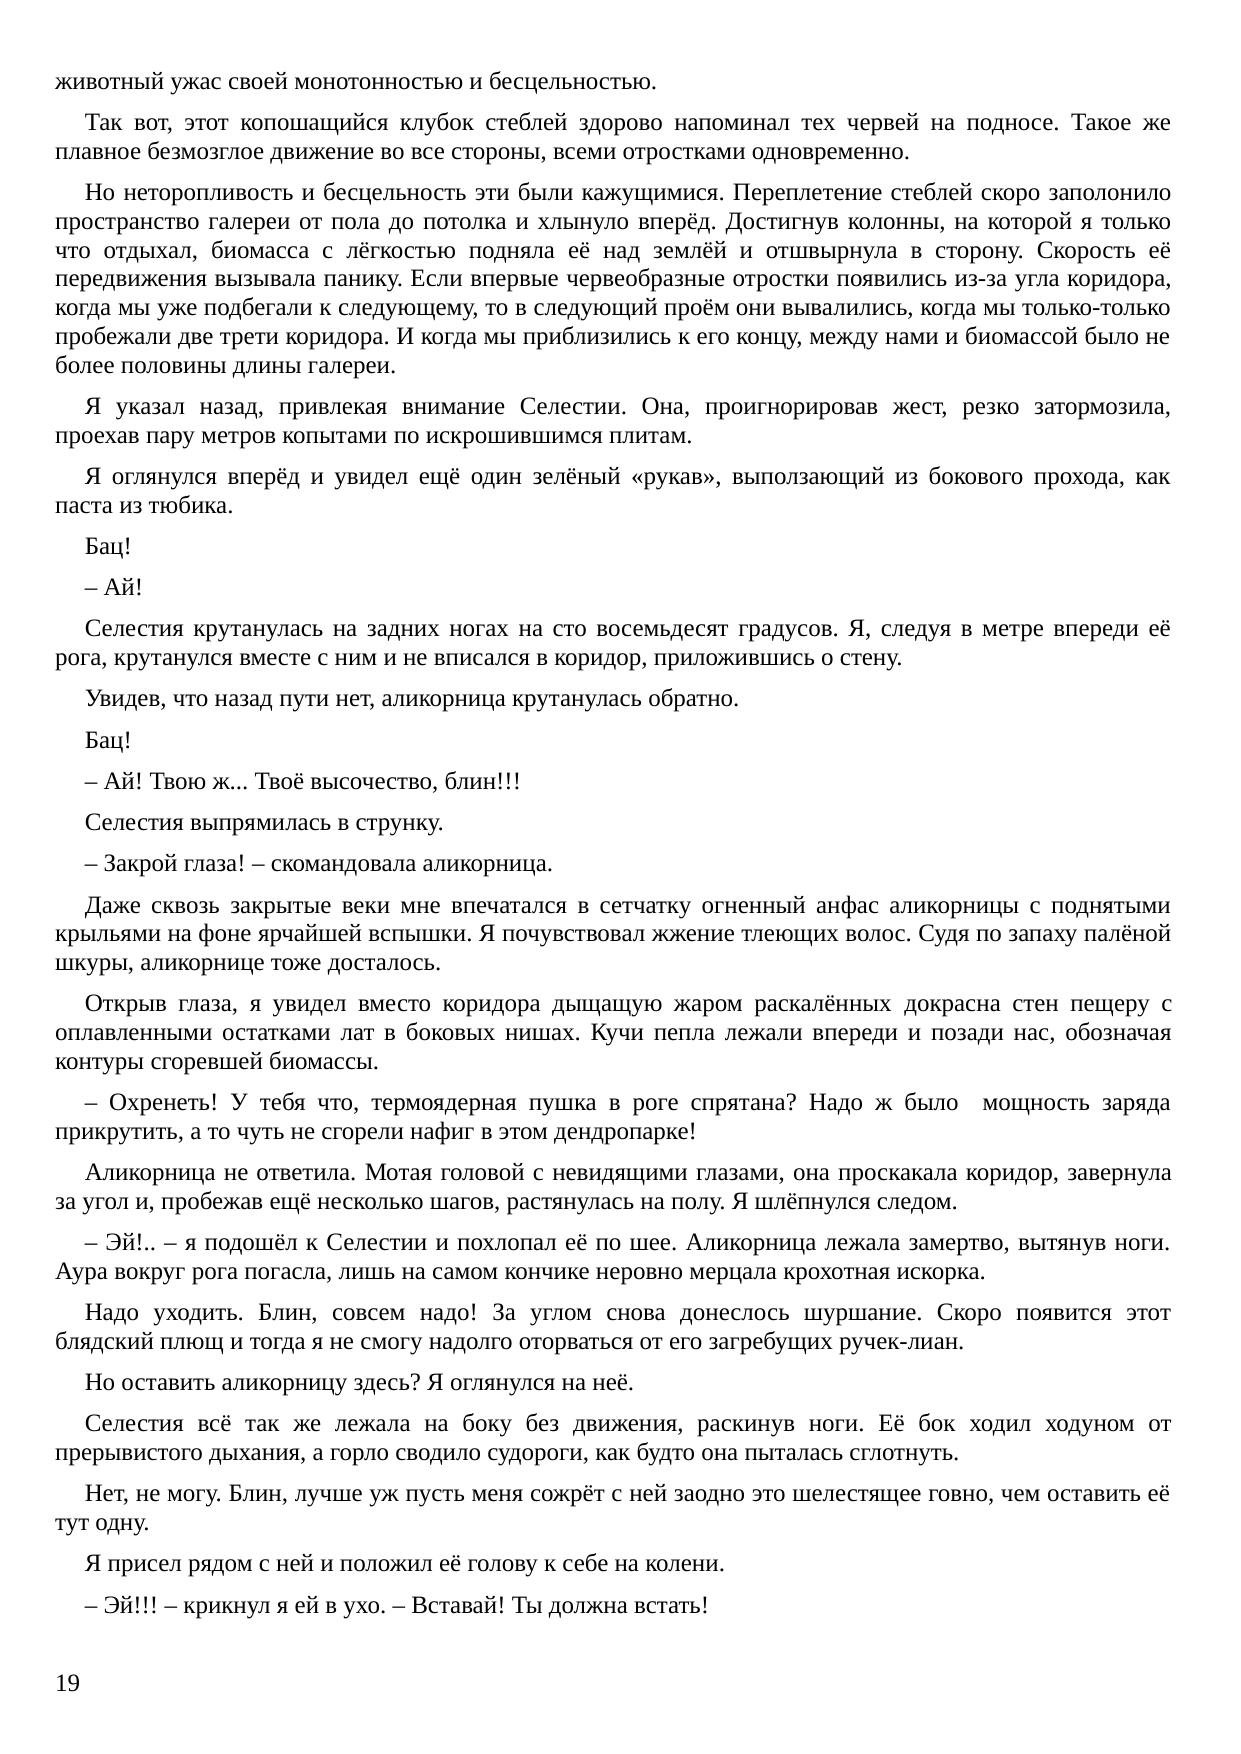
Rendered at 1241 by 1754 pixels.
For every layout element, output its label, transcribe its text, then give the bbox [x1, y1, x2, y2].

text Бац! [55, 531, 1172, 560]
text Селестия всё так же лежала на боку без движения, раскинув ноги. Её бок ходил ходуном от прерывистого дыхания, а горло сводило судороги, как будто она пыталась сглотнуть. [55, 1408, 1172, 1466]
text животный ужас своей монотонностью и бесцельностью. [55, 66, 1172, 95]
text Бац! [55, 725, 1172, 753]
text Открыв глаза, я увидел вместо коридора дыщащую жаром раскалённых докрасна стен пещеру с оплавленными остатками лат в боковых нишах. Кучи пепла лежали впереди и позади нас, обозначая контуры сгоревшей биомассы. [55, 988, 1172, 1075]
text – Ай! [55, 572, 1172, 601]
text Даже сквозь закрытые веки мне впечатался в сетчатку огненный анфас аликорницы с поднятыми крыльями на фоне ярчайшей вспышки. Я почувствовал жжение тлеющих волос. Судя по запаху палёной шкуры, аликорнице тоже досталось. [55, 890, 1172, 976]
text – Охренеть! У тебя что, термоядерная пушка в роге спрятана? Надо ж было мощность заряда прикрутить, а то чуть не сгорели нафиг в этом дендропарке! [55, 1087, 1172, 1145]
text Я указал назад, привлекая внимание Селестии. Она, проигнорировав жест, резко затормозила, проехав пару метров копытами по искрошившимся плитам. [55, 391, 1172, 448]
text Но оставить аликорницу здесь? Я оглянулся на неё. [55, 1367, 1172, 1396]
text Селестия выпрямилась в струнку. [55, 807, 1172, 836]
text Я присел рядом с ней и положил её голову к себе на колени. [55, 1548, 1172, 1577]
text Надо уходить. Блин, совсем надо! За углом снова донеслось шуршание. Скоро появится этот блядский плющ и тогда я не смогу надолго оторваться от его загребущих ручек-лиан. [55, 1297, 1172, 1355]
text Аликорница не ответила. Мотая головой с невидящими глазами, она проскакала коридор, завернула за угол и, пробежав ещё несколько шагов, растянулась на полу. Я шлёпнулся следом. [55, 1157, 1172, 1215]
text – Эй!!! – крикнул я ей в ухо. – Вставай! Ты должна встать! [55, 1590, 1172, 1618]
text – Закрой глаза! – скомандовала аликорница. [55, 848, 1172, 877]
text Увидев, что назад пути нет, аликорница крутанулась обратно. [55, 683, 1172, 712]
text Селестия крутанулась на задних ногах на сто восемьдесят градусов. Я, следуя в метре впереди её рога, крутанулся вместе с ним и не вписался в коридор, приложившись о стену. [55, 613, 1172, 671]
text Нет, не могу. Блин, лучше уж пусть меня сожрёт с ней заодно это шелестящее говно, чем оставить её тут одну. [55, 1478, 1172, 1536]
text – Ай! Твою ж... Твоё высочество, блин!!! [55, 766, 1172, 795]
text Но неторопливость и бесцельность эти были кажущимися. Переплетение стеблей скоро заполонило пространство галереи от пола до потолка и хлынуло вперёд. Достигнув колонны, на которой я только что отдыхал, биомасса с лёгкостью подняла её над землёй и отшвырнула в сторону. Скорость её передвижения вызывала панику. Если впервые червеобразные отростки появились из-за угла коридора, когда мы уже подбегали к следующему, то в следующий проём они вывалились, когда мы только-только пробежали две трети коридора. И когда мы приблизились к его концу, между нами и биомассой было не более половины длины галереи. [55, 177, 1172, 378]
text – Эй!.. – я подошёл к Селестии и похлопал её по шее. Аликорница лежала замертво, вытянув ноги. Аура вокруг рога погасла, лишь на самом кончике неровно мерцала крохотная искорка. [55, 1227, 1172, 1285]
text Я оглянулся вперёд и увидел ещё один зелёный «рукав», выползающий из бокового прохода, как паста из тюбика. [55, 461, 1172, 518]
text Так вот, этот копошащийся клубок стеблей здорово напоминал тех червей на подносе. Такое же плавное безмозглое движение во все стороны, всеми отростками одновременно. [55, 107, 1172, 165]
